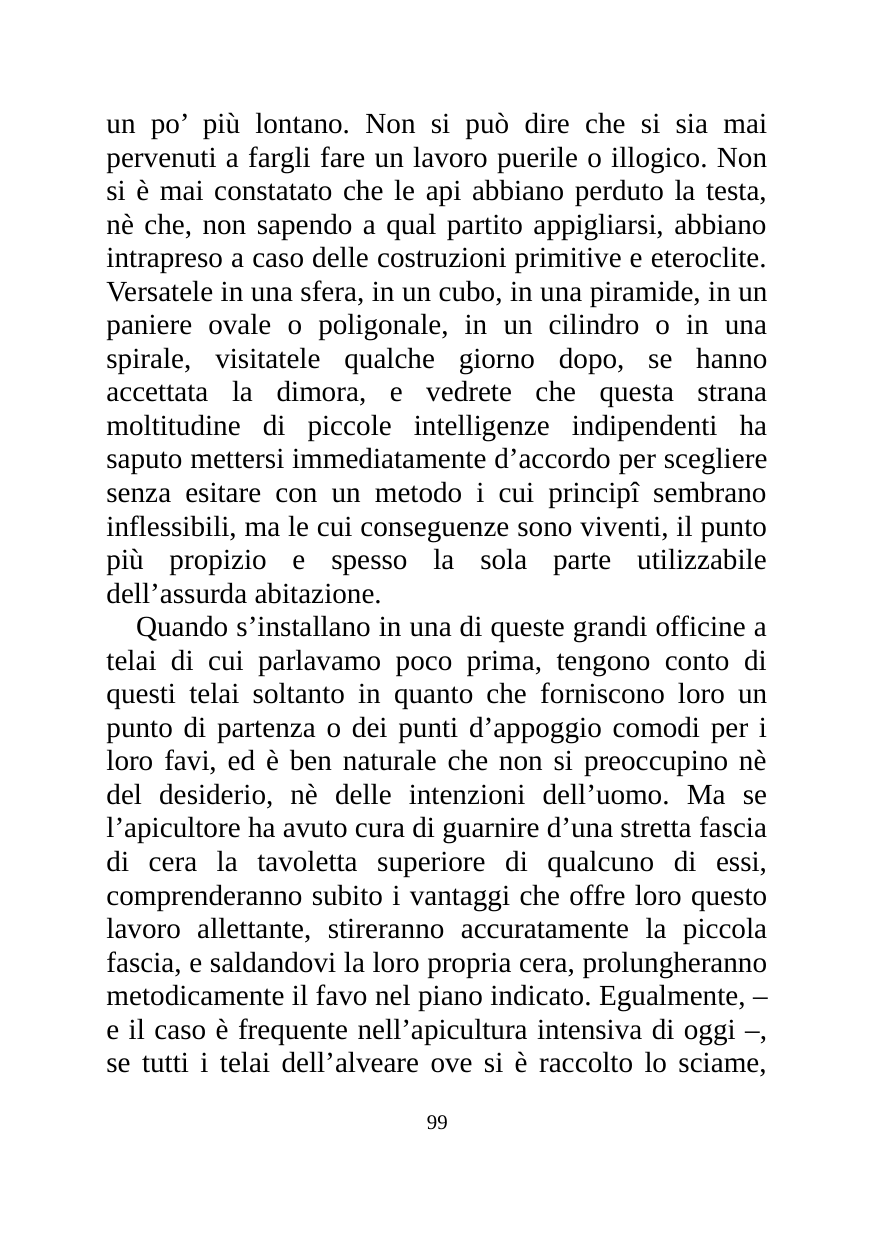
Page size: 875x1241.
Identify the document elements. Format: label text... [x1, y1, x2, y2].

text un po’ più lontano. Non si può dire che si sia mai pervenuti a fargli fare un lavoro puerile o illogico. Non si è mai constatato che le api abbiano perduto la testa, nè che, non sapendo a qual partito appigliarsi, abbiano intrapreso a caso delle costruzioni primitive e eteroclite. Versatele in una sfera, in un cubo, in una piramide, in un paniere ovale o poligonale, in un cilindro o in una spirale, visitatele qualche giorno dopo, se hanno accettata la dimora, e vedrete che questa strana moltitudine di piccole intelligenze indipendenti ha saputo mettersi immediatamente d’accordo per scegliere senza esitare con un metodo i cui principî sembrano inflessibili, ma le cui conseguenze sono viventi, il punto più propizio e spesso la sola parte utilizzabile dell’assurda abitazione. [106, 106, 768, 609]
text Quando s’installano in una di queste grandi officine a telai di cui parlavamo poco prima, tengono conto di questi telai soltanto in quanto che forniscono loro un punto di partenza o dei punti d’appoggio comodi per i loro favi, ed è ben naturale che non si preoccupino nè del desiderio, nè delle intenzioni dell’uomo. Ma se l’apicultore ha avuto cura di guarnire d’una stretta fascia di cera la tavoletta superiore di qualcuno di essi, comprenderanno subito i vantaggi che offre loro questo lavoro allettante, stireranno accuratamente la piccola fascia, e saldandovi la loro propria cera, prolungheranno metodicamente il favo nel piano indicato. Egualmente, – e il caso è frequente nell’apicultura intensiva di oggi –, se tutti i telai dell’alveare ove si è raccolto lo sciame, [106, 609, 768, 1079]
